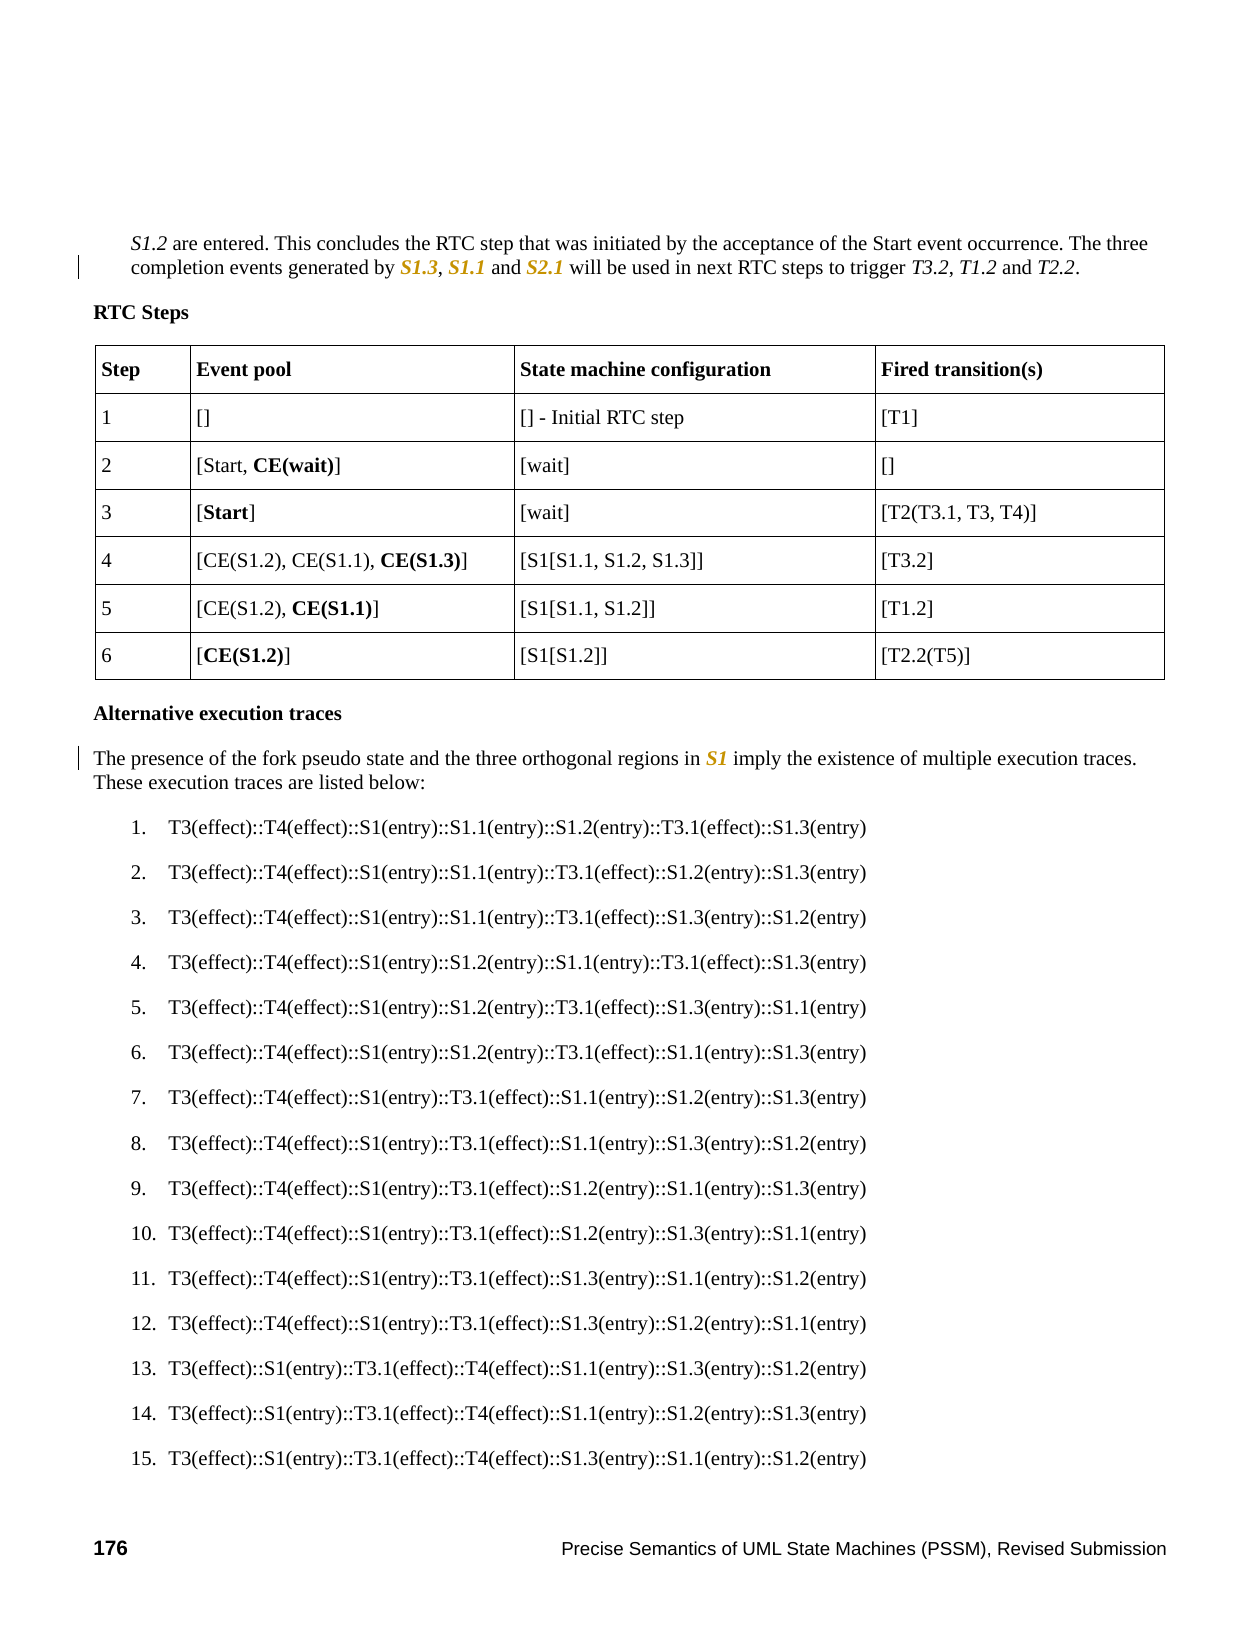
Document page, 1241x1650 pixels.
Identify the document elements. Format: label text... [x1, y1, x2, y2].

list T3(effect)::T4(effect)::S1(entry)::S1.2(entry)::T3.1(effect)::S1.1(entry)::S1.3(entry) [131, 1040, 1164, 1064]
table_cell [S1[S1.1, S1.2, S1.3]] [515, 537, 875, 584]
table_cell [T1] [876, 394, 1164, 441]
table_cell [] [191, 394, 514, 441]
table_cell [] - Initial RTC step [515, 394, 875, 441]
table_header State machine configuration [515, 346, 875, 393]
table_cell [Start] [191, 490, 514, 536]
table_cell [wait] [515, 490, 875, 536]
list T3(effect)::T4(effect)::S1(entry)::T3.1(effect)::S1.1(entry)::S1.3(entry)::S1.2(entry) [131, 1130, 1164, 1154]
table_cell [T2.2(T5)] [876, 633, 1164, 679]
table_cell 4 [96, 537, 190, 584]
text RTC Steps [93, 300, 1164, 324]
table_header Event pool [191, 346, 514, 393]
table_cell 1 [96, 394, 190, 441]
list T3(effect)::T4(effect)::S1(entry)::S1.2(entry)::T3.1(effect)::S1.3(entry)::S1.1(entry) [131, 995, 1164, 1019]
list T3(effect)::T4(effect)::S1(entry)::T3.1(effect)::S1.3(entry)::S1.1(entry)::S1.2(entry) [131, 1266, 1164, 1290]
table_cell [wait] [515, 442, 875, 488]
table_cell [S1[S1.2]] [515, 633, 875, 679]
list T3(effect)::T4(effect)::S1(entry)::S1.1(entry)::T3.1(effect)::S1.2(entry)::S1.3(entry) [131, 860, 1164, 884]
list T3(effect)::T4(effect)::S1(entry)::S1.2(entry)::S1.1(entry)::T3.1(effect)::S1.3(entry) [131, 950, 1164, 974]
table_cell [T1.2] [876, 585, 1164, 632]
text S1.2 are entered. This concludes the RTC step that was initiated by the acceptance of the Start event occurrence. The three completion events generated by S1.3, S1.1 and S2.1 will be used in next RTC steps to trigger T3.2, T1.2 and T2.2. [131, 231, 1164, 279]
list T3(effect)::T4(effect)::S1(entry)::S1.1(entry)::T3.1(effect)::S1.3(entry)::S1.2(entry) [131, 905, 1164, 929]
table_cell 2 [96, 442, 190, 488]
table_header Step [96, 346, 190, 393]
list T3(effect)::T4(effect)::S1(entry)::T3.1(effect)::S1.2(entry)::S1.3(entry)::S1.1(entry) [131, 1221, 1164, 1245]
list T3(effect)::S1(entry)::T3.1(effect)::T4(effect)::S1.1(entry)::S1.2(entry)::S1.3(entry) [131, 1401, 1164, 1425]
list T3(effect)::T4(effect)::S1(entry)::T3.1(effect)::S1.3(entry)::S1.2(entry)::S1.1(entry) [131, 1311, 1164, 1335]
table_header Fired transition(s) [876, 346, 1164, 393]
table_cell [CE(S1.2), CE(S1.1), CE(S1.3)] [191, 537, 514, 584]
list T3(effect)::S1(entry)::T3.1(effect)::T4(effect)::S1.3(entry)::S1.1(entry)::S1.2(entry) [131, 1446, 1164, 1470]
text The presence of the fork pseudo state and the three orthogonal regions in S1 imply the existence of multiple execution traces. These execution traces are listed below: [93, 746, 1164, 794]
table_cell [T2(T3.1, T3, T4)] [876, 490, 1164, 536]
table_cell [CE(S1.2)] [191, 633, 514, 679]
table_cell [CE(S1.2), CE(S1.1)] [191, 585, 514, 632]
list T3(effect)::T4(effect)::S1(entry)::T3.1(effect)::S1.1(entry)::S1.2(entry)::S1.3(entry) [131, 1085, 1164, 1109]
table_cell [] [876, 442, 1164, 488]
table_cell [Start, CE(wait)] [191, 442, 514, 488]
list T3(effect)::T4(effect)::S1(entry)::S1.1(entry)::S1.2(entry)::T3.1(effect)::S1.3(entry) [131, 815, 1164, 839]
text Alternative execution traces [93, 700, 1164, 724]
table_cell 3 [96, 490, 190, 536]
table_cell [T3.2] [876, 537, 1164, 584]
table_cell [S1[S1.1, S1.2]] [515, 585, 875, 632]
table_cell 5 [96, 585, 190, 632]
list T3(effect)::T4(effect)::S1(entry)::T3.1(effect)::S1.2(entry)::S1.1(entry)::S1.3(entry) [131, 1176, 1164, 1199]
list T3(effect)::S1(entry)::T3.1(effect)::T4(effect)::S1.1(entry)::S1.3(entry)::S1.2(entry) [131, 1356, 1164, 1380]
table_cell 6 [96, 633, 190, 679]
